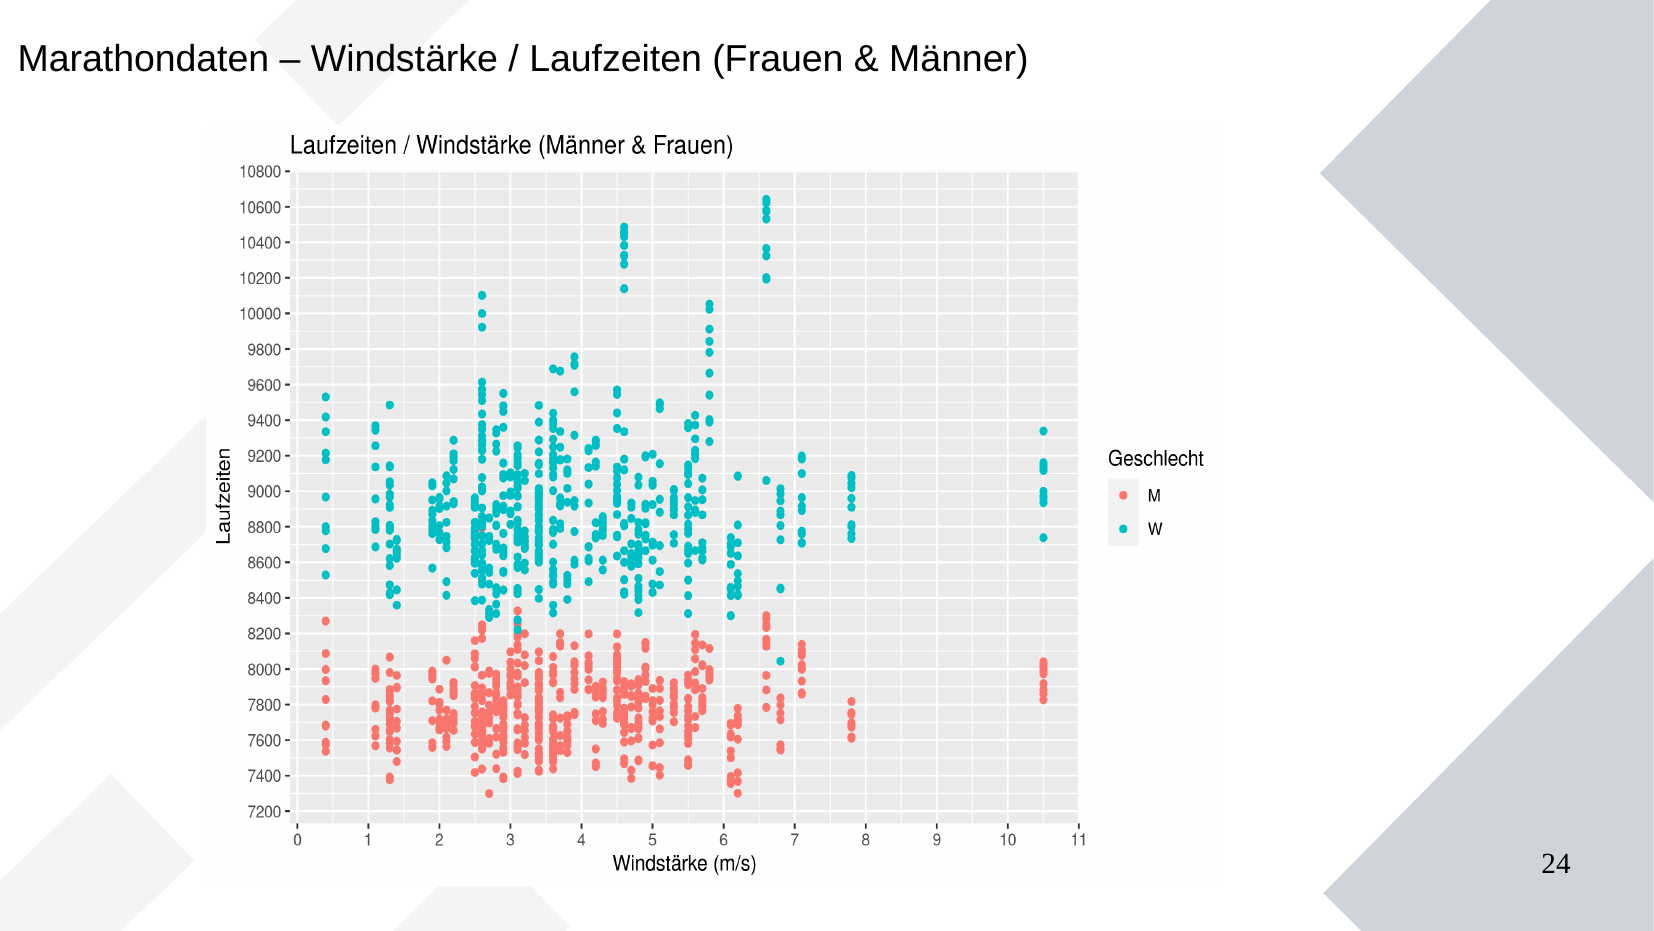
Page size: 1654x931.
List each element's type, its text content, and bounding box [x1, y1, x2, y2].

title Marathondaten – Windstärke / Laufzeiten (Frauen & Männer) [17, 27, 1506, 89]
picture [206, 124, 1223, 886]
